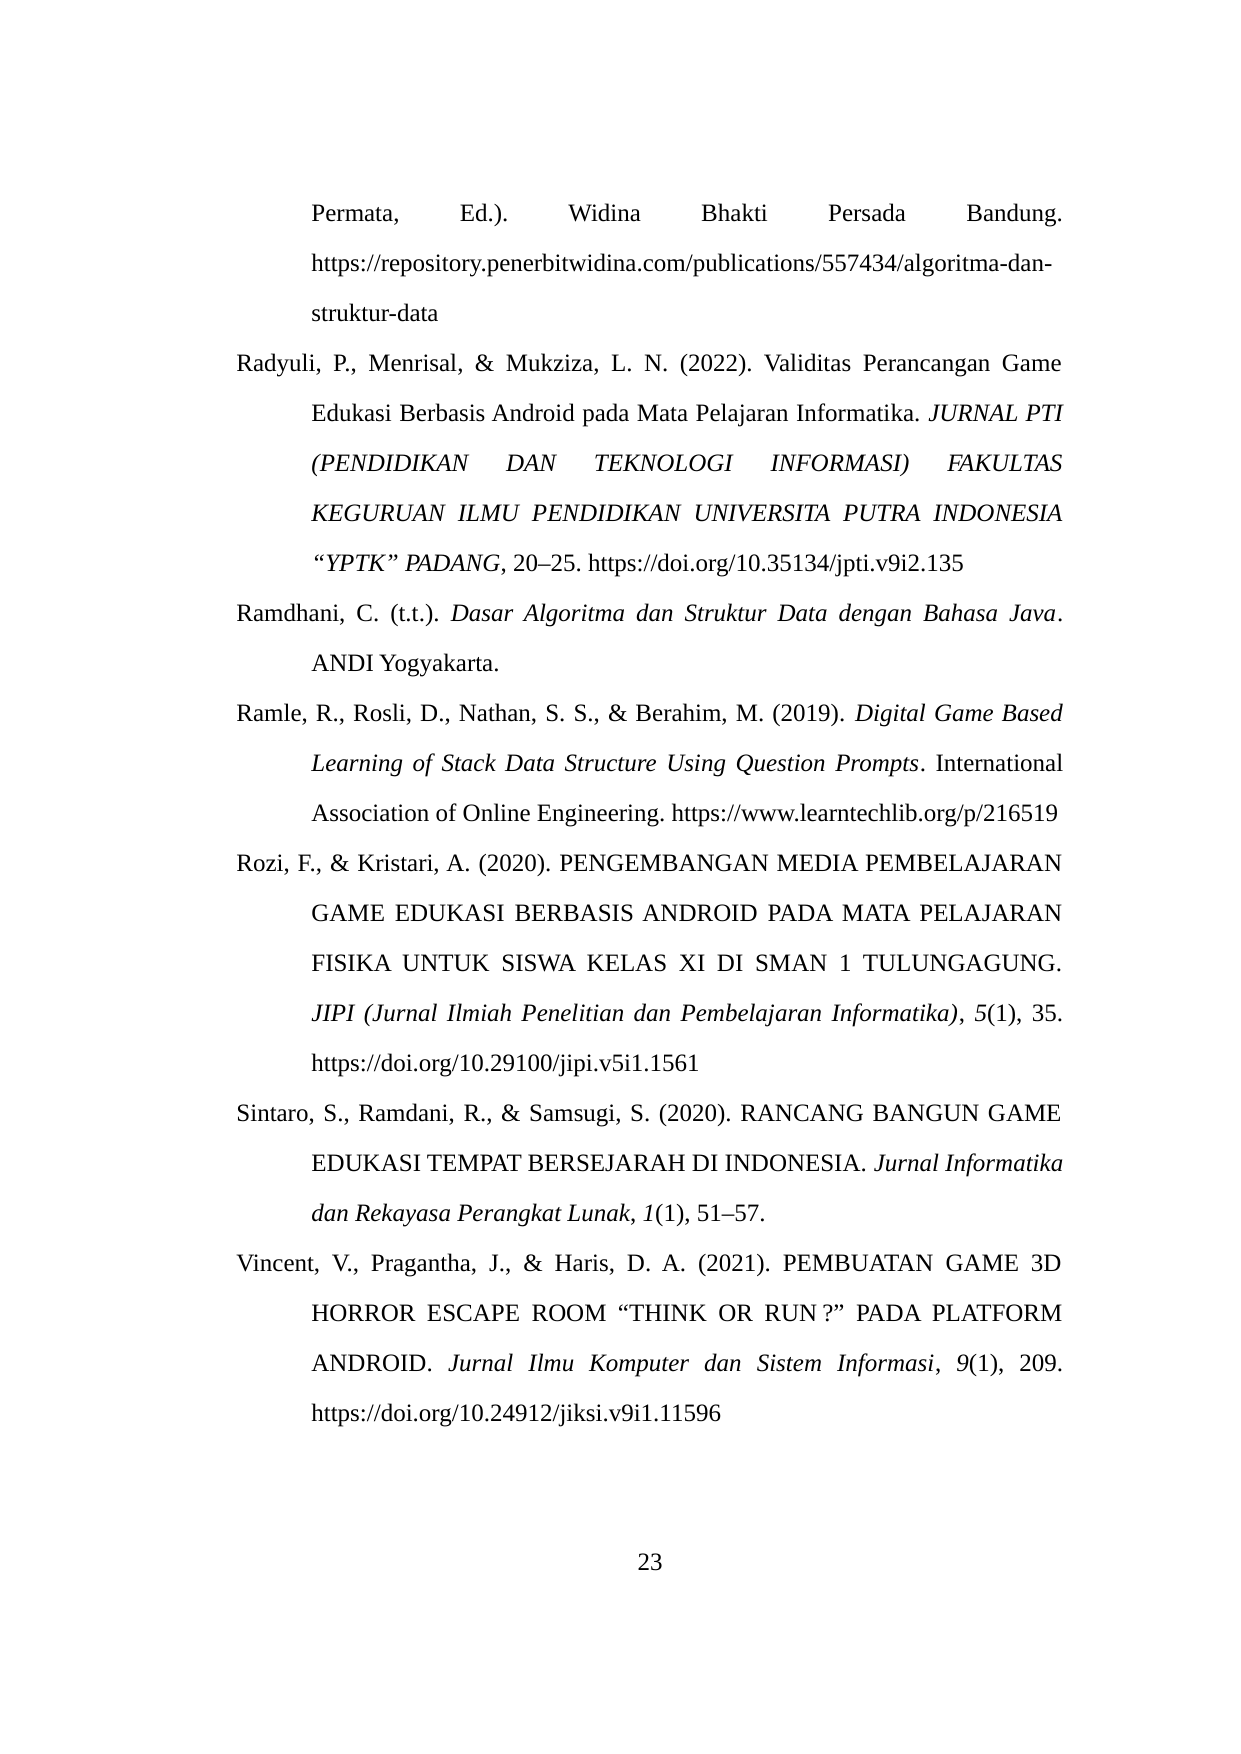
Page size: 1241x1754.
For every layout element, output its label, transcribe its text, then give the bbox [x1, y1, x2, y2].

text Sintaro, S., Ramdani, R., & Samsugi, S. (2020). RANCANG BANGUN GAME EDUKASI TEMPAT BERSEJARAH DI INDONESIA. Jurnal Informatika dan Rekayasa Perangkat Lunak, 1(1), 51–57. [236, 1077, 1063, 1227]
text Ramle, R., Rosli, D., Nathan, S. S., & Berahim, M. (2019). Digital Game Based Learning of Stack Data Structure Using Question Prompts. International Association of Online Engineering. https://www.learntechlib.org/p/216519 [236, 677, 1063, 827]
text Rozi, F., & Kristari, A. (2020). PENGEMBANGAN MEDIA PEMBELAJARAN GAME EDUKASI BERBASIS ANDROID PADA MATA PELAJARAN FISIKA UNTUK SISWA KELAS XI DI SMAN 1 TULUNGAGUNG. JIPI (Jurnal Ilmiah Penelitian dan Pembelajaran Informatika), 5(1), 35. https://doi.org/10.29100/jipi.v5i1.1561 [236, 827, 1063, 1077]
text Vincent, V., Pragantha, J., & Haris, D. A. (2021). PEMBUATAN GAME 3D HORROR ESCAPE ROOM “THINK OR RUN ?” PADA PLATFORM ANDROID. Jurnal Ilmu Komputer dan Sistem Informasi, 9(1), 209. https://doi.org/10.24912/jiksi.v9i1.11596 [236, 1227, 1063, 1427]
text Ramdhani, C. (t.t.). Dasar Algoritma dan Struktur Data dengan Bahasa Java. ANDI Yogyakarta. [236, 577, 1063, 677]
text Radyuli, P., Menrisal, & Mukziza, L. N. (2022). Validitas Perancangan Game Edukasi Berbasis Android pada Mata Pelajaran Informatika. JURNAL PTI (PENDIDIKAN DAN TEKNOLOGI INFORMASI) FAKULTAS KEGURUAN ILMU PENDIDIKAN UNIVERSITA PUTRA INDONESIA “YPTK” PADANG, 20–25. https://doi.org/10.35134/jpti.v9i2.135 [236, 327, 1063, 577]
text Permata, Ed.). Widina Bhakti Persada Bandung. https://repository.penerbitwidina.com/publications/557434/algoritma-dan-struktur-data [236, 177, 1063, 327]
